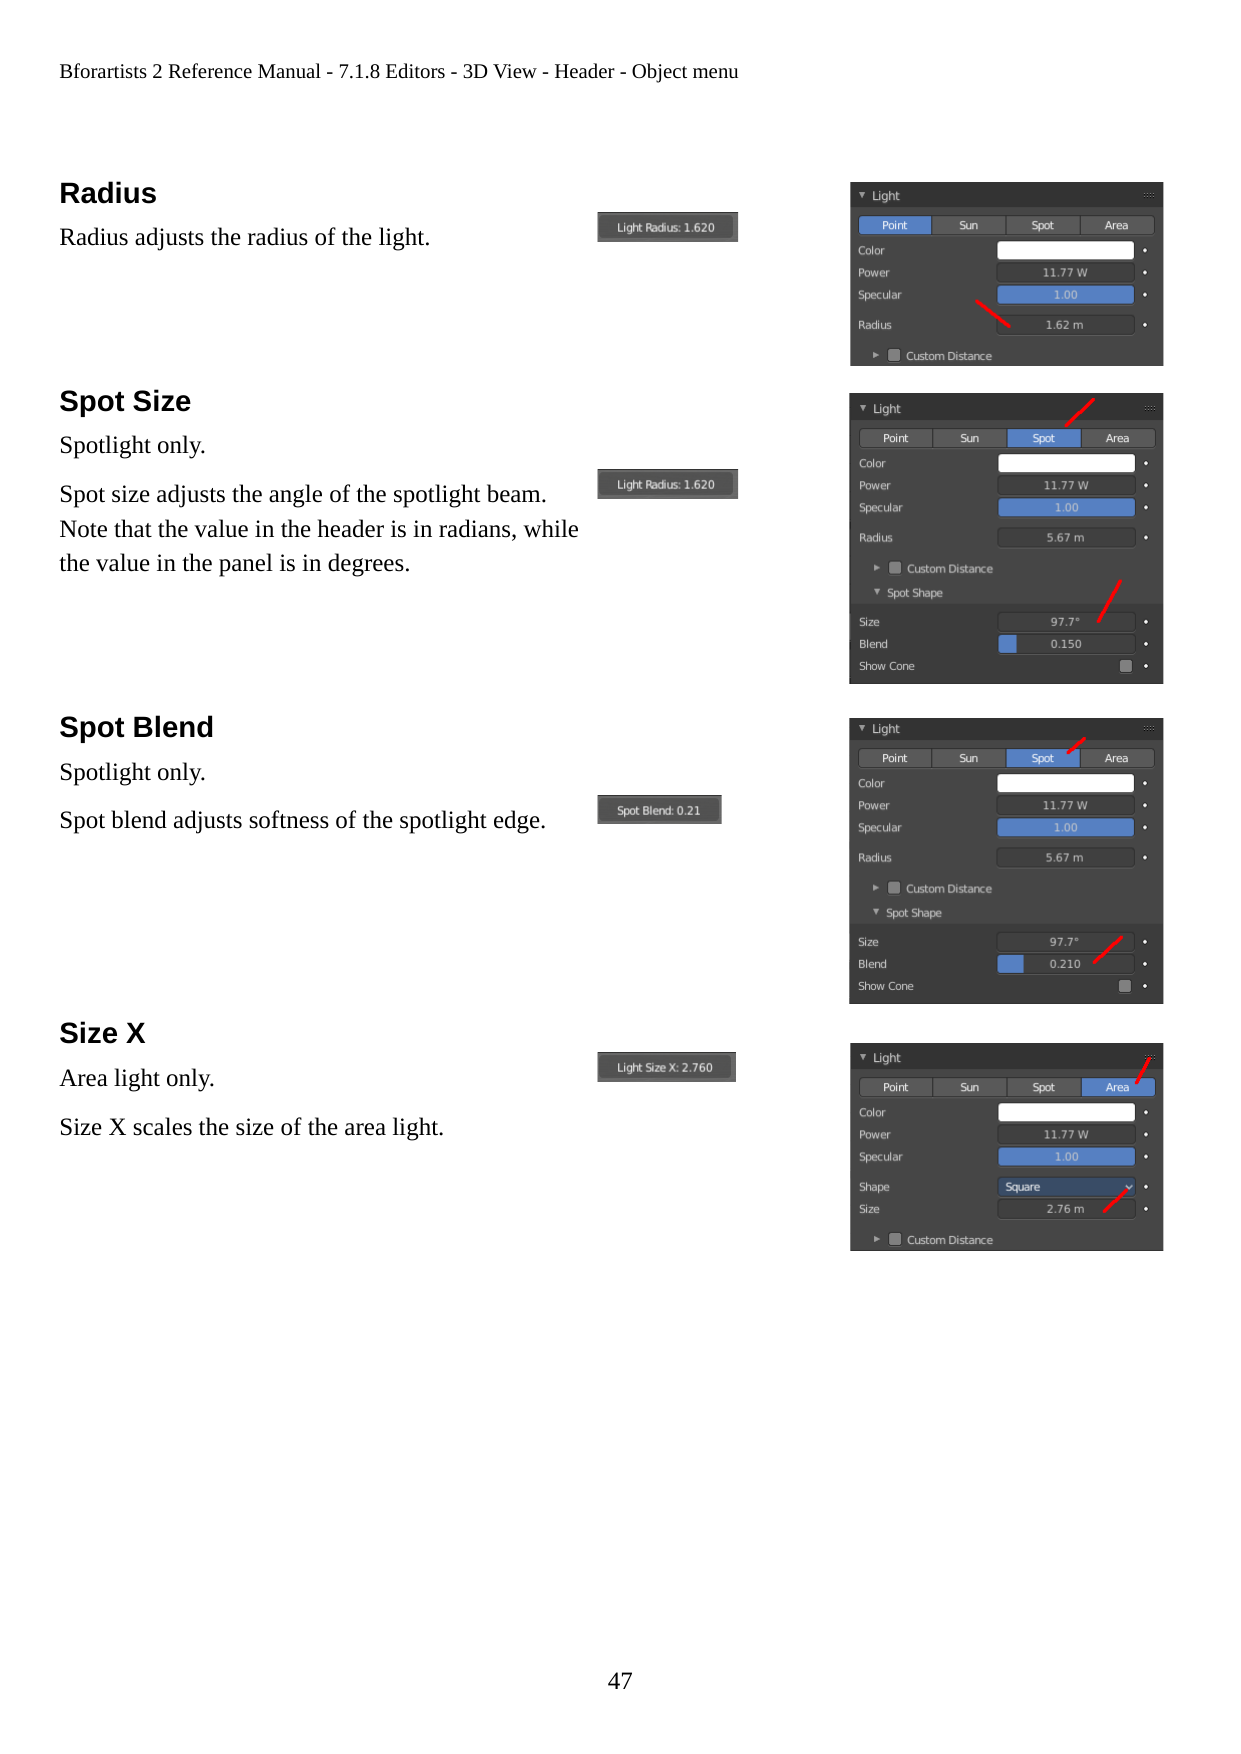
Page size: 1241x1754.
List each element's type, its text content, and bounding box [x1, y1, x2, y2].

text [1164, 431, 1181, 459]
text Spot blend adjusts softness of the spotlight edge. [59, 806, 849, 834]
text Spot size adjusts the angle of the spotlight beam. Note that the value in the header is in radians, while the value in the panel is in degrees. [59, 479, 849, 577]
picture [850, 1043, 1164, 1251]
text Spotlight only. [59, 431, 849, 459]
subtitle Radius [59, 176, 1181, 210]
subtitle Spot Size [59, 384, 1181, 418]
subtitle Size X [59, 1016, 1181, 1050]
picture [849, 718, 1164, 1004]
text Spotlight only. [59, 757, 849, 785]
text [1164, 1063, 1181, 1091]
text [1164, 757, 1181, 785]
text Size X scales the size of the area light. [59, 1112, 850, 1141]
text Radius adjusts the radius of the light. [59, 222, 850, 251]
picture [597, 212, 739, 242]
picture [597, 469, 739, 499]
text Area light only. [59, 1063, 850, 1091]
subtitle Spot Blend [59, 710, 1181, 744]
picture [849, 393, 1164, 684]
picture [597, 1052, 736, 1082]
picture [597, 795, 722, 824]
picture [850, 182, 1164, 366]
